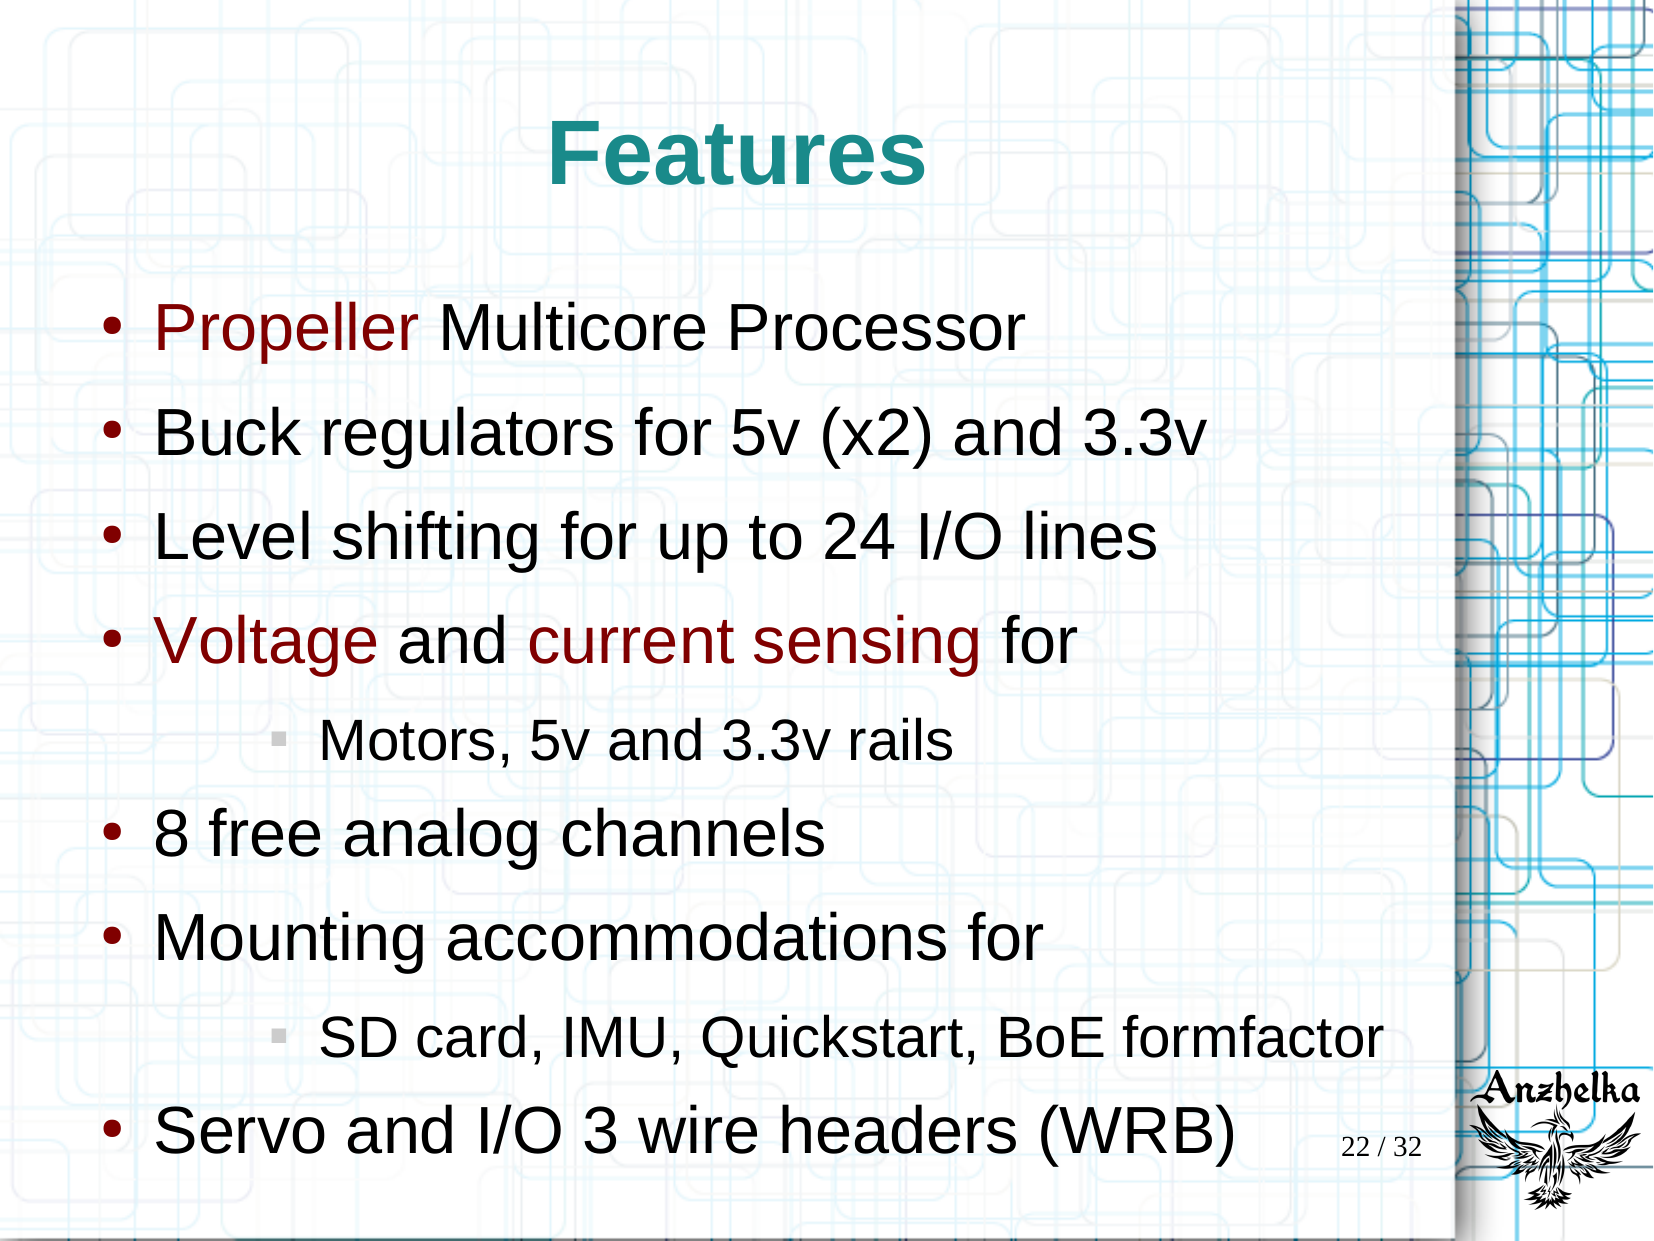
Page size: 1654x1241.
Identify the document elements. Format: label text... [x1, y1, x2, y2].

list Propeller Multicore Processor Buck regulators for 5v (x2) and 3.3v Level shifting for up to 24 I/O lines Voltage and current sensing for Motors, 5v and 3.3v rails 8 free analog channels Mounting accommodations for SD card, IMU, Quickstart, BoE formfactor Servo and I/O 3 wire headers (WRB) [82, 290, 1417, 1241]
picture [0, 0, 1654, 1241]
title Features [58, 49, 1417, 257]
